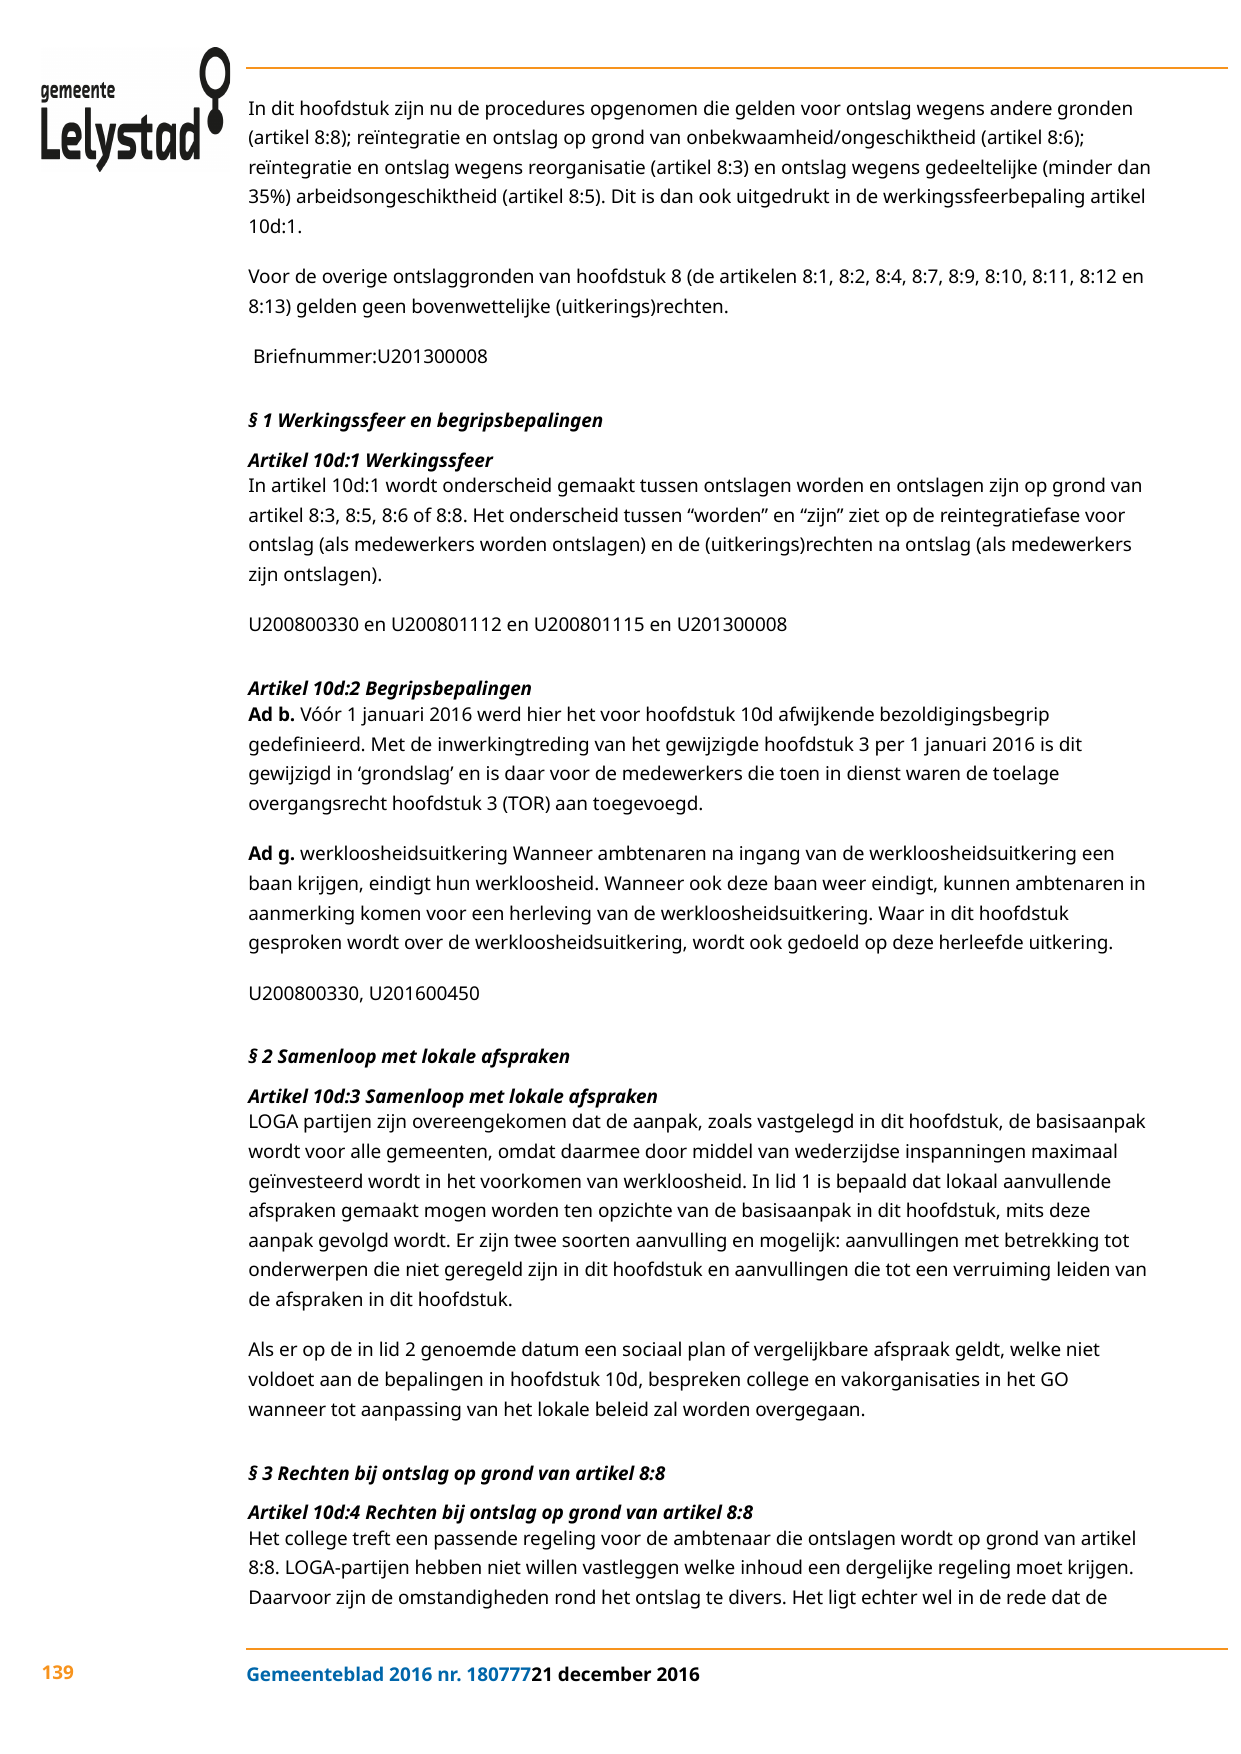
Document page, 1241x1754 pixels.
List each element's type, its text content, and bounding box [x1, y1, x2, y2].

text § 3 Rechten bij ontslag op grond van artikel 8:8 [248, 1460, 1152, 1485]
text Artikel 10d:1 Werkingssfeer [248, 447, 1152, 472]
text Artikel 10d:2 Begripsbepalingen [248, 676, 1152, 701]
text In dit hoofdstuk zijn nu de procedures opgenomen die gelden voor ontslag wegens andere gronden (artikel 8:8); reïntegratie en ontslag op grond van onbekwaamheid/ongeschiktheid (artikel 8:6); reïntegratie en ontslag wegens reorganisatie (artikel 8:3) en ontslag wegens gedeeltelijke (minder dan 35%) arbeidsongeschiktheid (artikel 8:5). Dit is dan ook uitgedrukt in de werkingssfeerbepaling artikel 10d:1. [248, 95, 1152, 239]
text LOGA partijen zijn overeengekomen dat de aanpak, zoals vastgelegd in dit hoofdstuk, de basisaanpak wordt voor alle gemeenten, omdat daarmee door middel van wederzijdse inspanningen maximaal geïnvesteerd wordt in het voorkomen van werkloosheid. In lid 1 is bepaald dat lokaal aanvullende afspraken gemaakt mogen worden ten opzichte van de basisaanpak in dit hoofdstuk, mits deze aanpak gevolgd wordt. Er zijn twee soorten aanvulling en mogelijk: aanvullingen met betrekking tot onderwerpen die niet geregeld zijn in dit hoofdstuk en aanvullingen die tot een verruiming leiden van de afspraken in dit hoofdstuk. [248, 1109, 1152, 1312]
text Artikel 10d:4 Rechten bij ontslag op grond van artikel 8:8 [248, 1499, 1152, 1525]
text § 2 Samenloop met lokale afspraken [248, 1044, 1152, 1069]
text In artikel 10d:1 wordt onderscheid gemaakt tussen ontslagen worden en ontslagen zijn op grond van artikel 8:3, 8:5, 8:6 of 8:8. Het onderscheid tussen “worden” en “zijn” ziet op de reintegratiefase voor ontslag (als medewerkers worden ontslagen) en de (uitkerings)rechten na ontslag (als medewerkers zijn ontslagen). [248, 472, 1152, 587]
text Voor de overige ontslaggronden van hoofdstuk 8 (de artikelen 8:1, 8:2, 8:4, 8:7, 8:9, 8:10, 8:11, 8:12 en 8:13) gelden geen bovenwettelijke (uitkerings)rechten. [248, 263, 1152, 319]
text Het college treft een passende regeling voor de ambtenaar die ontslagen wordt op grond van artikel 8:8. LOGA-partijen hebben niet willen vastleggen welke inhoud een dergelijke regeling moet krijgen. Daarvoor zijn de omstandigheden rond het ontslag te divers. Het ligt echter wel in de rede dat de [248, 1525, 1152, 1609]
text U200800330 en U200801112 en U200801115 en U201300008 [248, 612, 1152, 637]
text Ad b. Vóór 1 januari 2016 werd hier het voor hoofdstuk 10d afwijkende bezoldigingsbegrip gedefinieerd. Met de inwerkingtreding van het gewijzigde hoofdstuk 3 per 1 januari 2016 is dit gewijzigd in ‘grondslag’ en is daar voor de medewerkers die toen in dienst waren de toelage overgangsrecht hoofdstuk 3 (TOR) aan toegevoegd. [248, 701, 1152, 816]
text Briefnummer:U201300008 [248, 343, 1152, 369]
text Ad g. werkloosheidsuitkering Wanneer ambtenaren na ingang van de werkloosheidsuitkering een baan krijgen, eindigt hun werkloosheid. Wanneer ook deze baan weer eindigt, kunnen ambtenaren in aanmerking komen voor een herleving van de werkloosheidsuitkering. Waar in dit hoofdstuk gesproken wordt over de werkloosheidsuitkering, wordt ook gedoeld op deze herleefde uitkering. [248, 841, 1152, 955]
text U200800330, U201600450 [248, 980, 1152, 1005]
text Als er op de in lid 2 genoemde datum een sociaal plan of vergelijkbare afspraak geldt, welke niet voldoet aan de bepalingen in hoofdstuk 10d, bespreken college en vakorganisaties in het GO wanneer tot aanpassing van het lokale beleid zal worden overgegaan. [248, 1337, 1152, 1421]
picture [41, 47, 231, 172]
text Artikel 10d:3 Samenloop met lokale afspraken [248, 1083, 1152, 1109]
text § 1 Werkingssfeer en begripsbepalingen [248, 407, 1152, 433]
